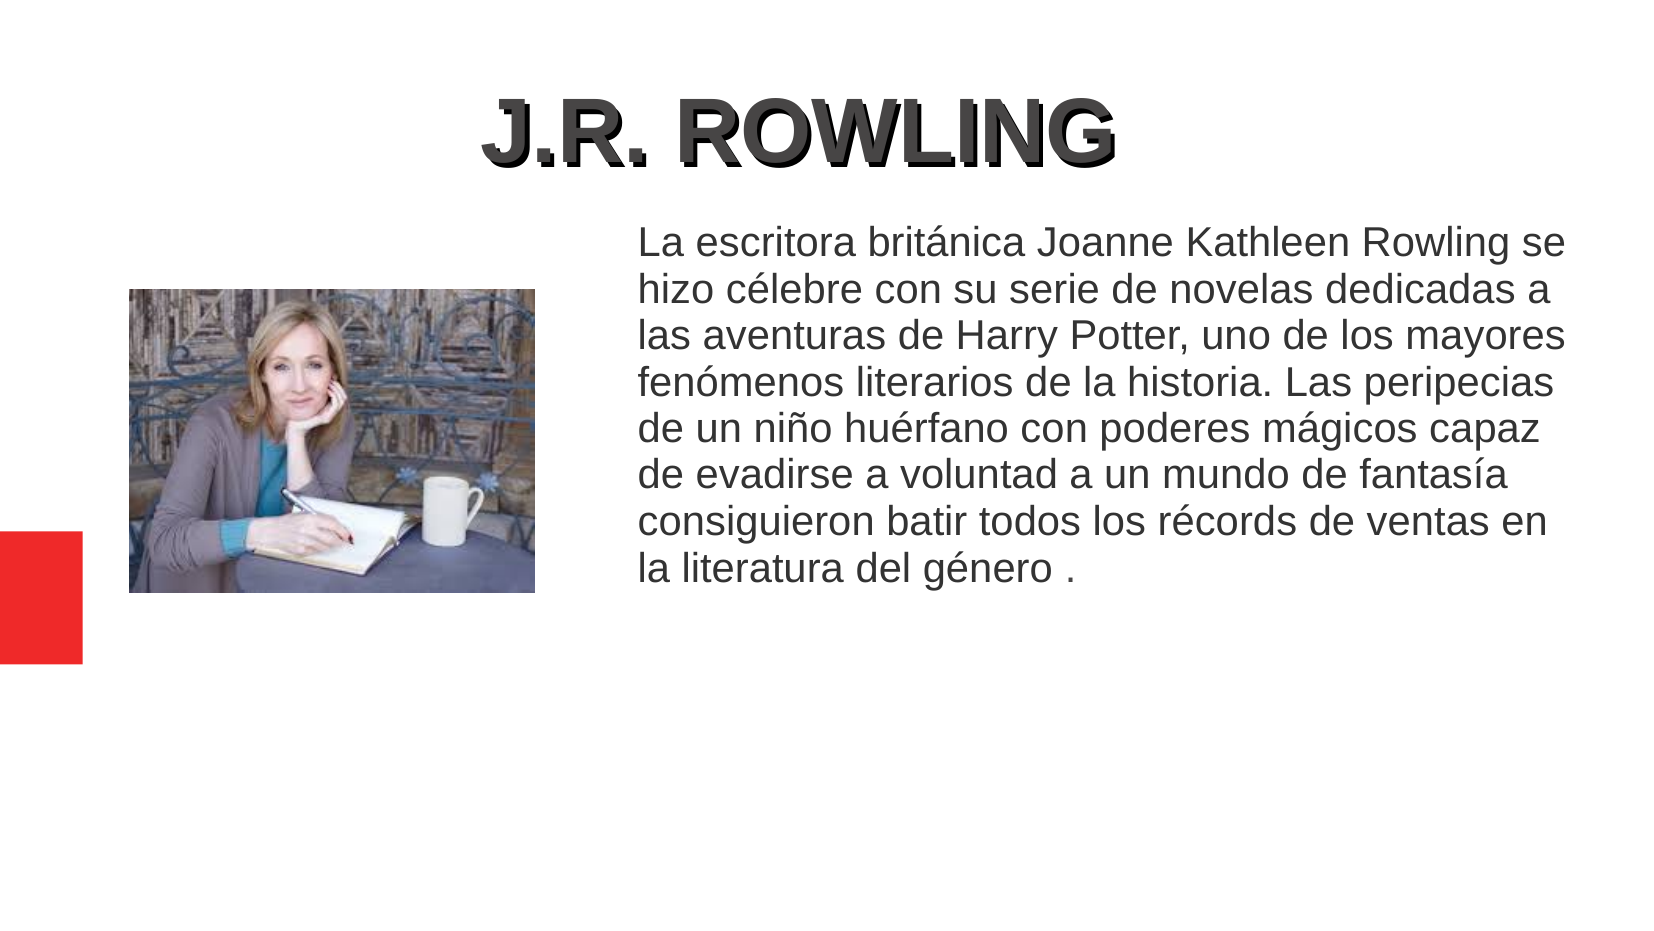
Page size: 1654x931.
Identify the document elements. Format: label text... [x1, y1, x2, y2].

title J.R. ROWLING [47, 60, 1536, 202]
picture [129, 289, 535, 593]
list La escritora británica Joanne Kathleen Rowling se hizo célebre con su serie de novelas dedicadas a las aventuras de Harry Potter, uno de los mayores fenómenos literarios de la historia. Las peripecias de un niño huérfano con poderes mágicos capaz de evadirse a voluntad a un mundo de fantasía consiguieron batir todos los récords de ventas en la literatura del género . [637, 218, 1583, 759]
